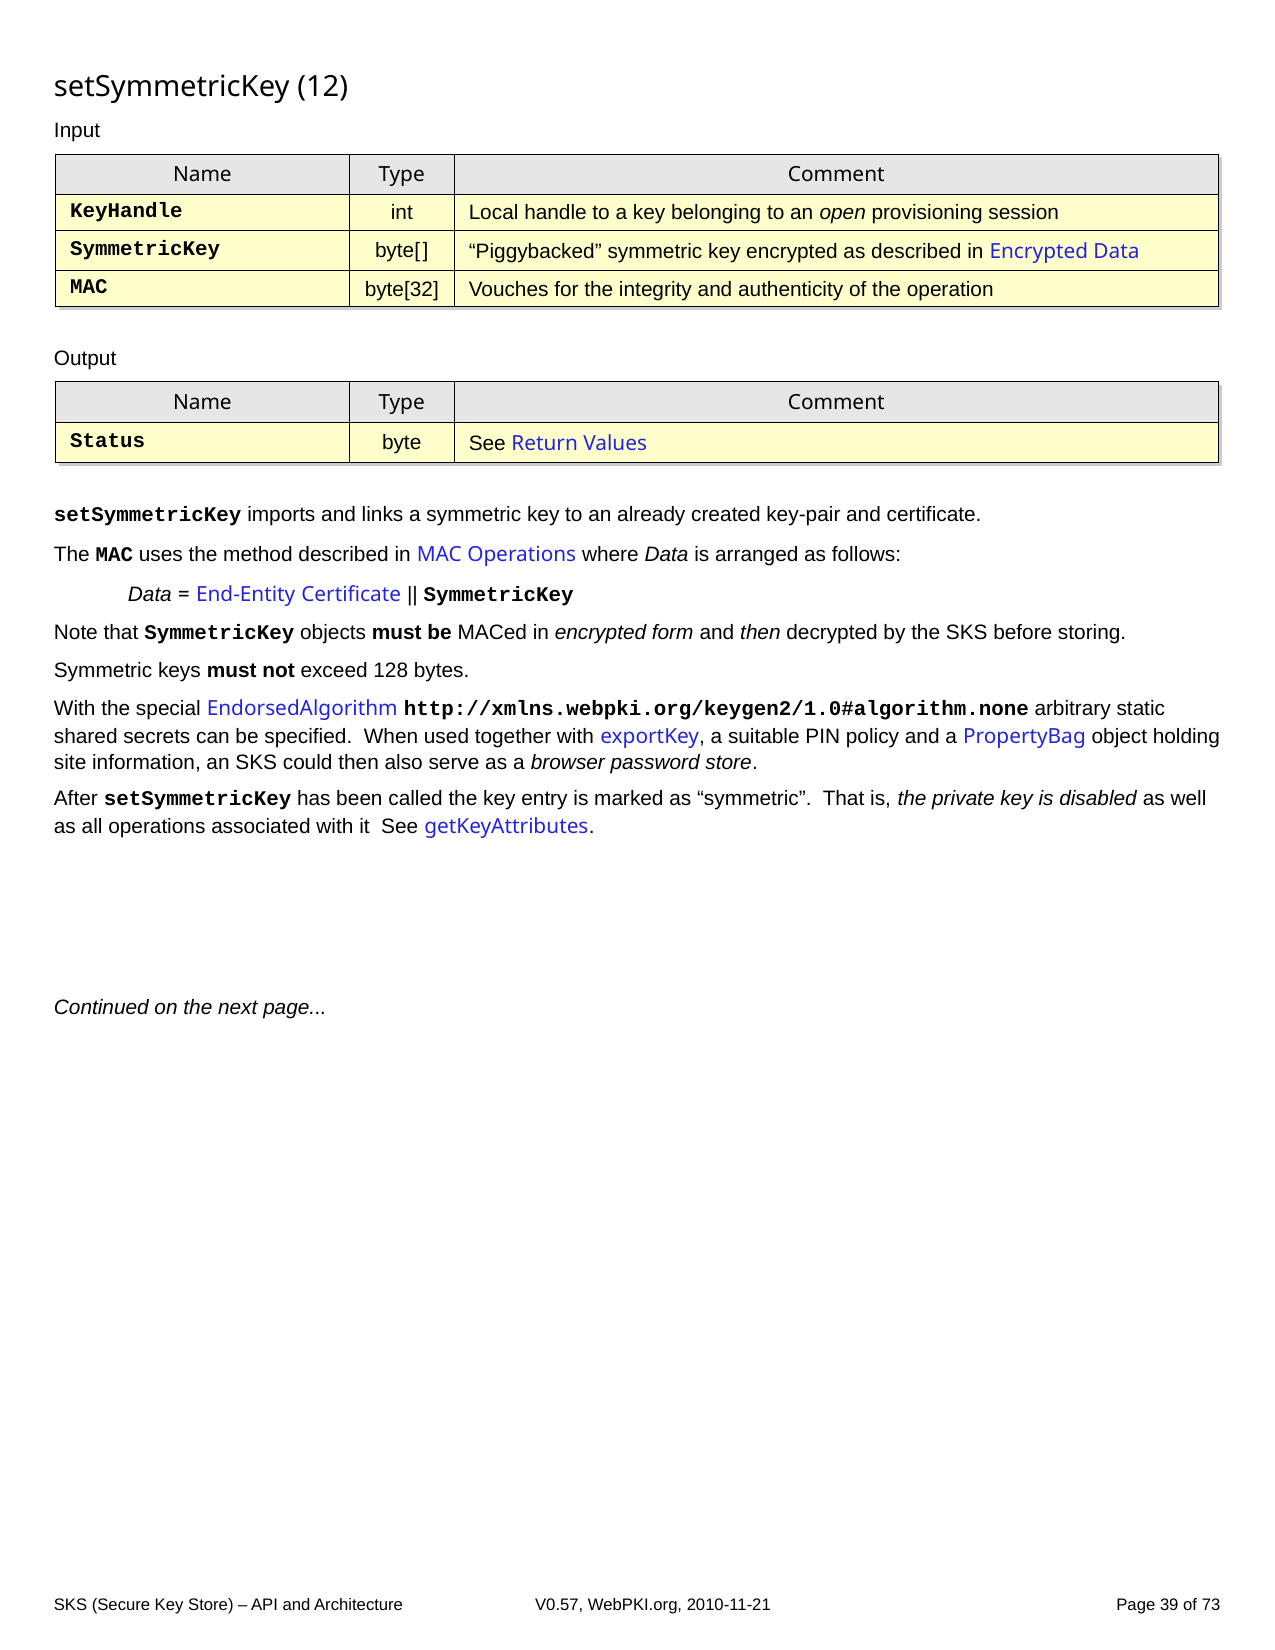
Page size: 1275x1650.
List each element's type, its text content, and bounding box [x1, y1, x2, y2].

text The MAC uses the method described in MAC Operations where Data is arranged as follows: [54, 539, 1221, 568]
text Output [54, 346, 1221, 369]
table_cell byte⁮[ ] [350, 231, 454, 270]
text setSymmetricKey imports and links a symmetric key to an already created key-pair and certificate. [54, 502, 1221, 527]
table_cell Status [56, 423, 349, 462]
text Continued on the next page... [54, 995, 1221, 1019]
table_cell See Return Values [455, 423, 1218, 462]
table_cell byte⁮[32] [350, 271, 454, 306]
table_cell KeyHandle [56, 195, 349, 230]
table_cell Local handle to a key belonging to an open provisioning session [455, 195, 1218, 230]
table_header Comment [455, 155, 1218, 194]
text After setSymmetricKey has been called the key entry is marked as “symmetric”. That is, the private key is disabled as well as all operations associated with it See getKeyAttributes. [54, 786, 1221, 840]
table_header Type [350, 382, 454, 422]
text Note that SymmetricKey objects must be MACed in encrypted form and then decrypted by the SKS before storing. [54, 620, 1221, 646]
table_header Name [56, 155, 349, 194]
subtitle setSymmetricKey (12) [54, 66, 1221, 105]
table_cell byte [350, 423, 454, 462]
table_header Name [56, 382, 349, 422]
table_cell “Piggybacked” symmetric key encrypted as described in Encrypted Data [455, 231, 1218, 270]
table_cell SymmetricKey [56, 231, 349, 270]
table_header Type [350, 155, 454, 194]
text With the special EndorsedAlgorithm http://xmlns.webpki.org/keygen2/1.0#algorithm.none arbitrary static shared secrets can be specified. When used together with exportKey, a suitable PIN policy and a PropertyBag object holding site information, an SKS could then also serve as a browser password store. [54, 693, 1221, 774]
text Data = End-Entity Certificate || SymmetricKey [54, 579, 1221, 608]
table_cell int [350, 195, 454, 230]
table_cell Vouches for the integrity and authenticity of the operation [455, 271, 1218, 306]
table_header Comment [455, 382, 1218, 422]
text Input [54, 118, 1221, 142]
text Symmetric keys must not exceed 128 bytes. [54, 657, 1221, 681]
table_cell MAC [56, 271, 349, 306]
